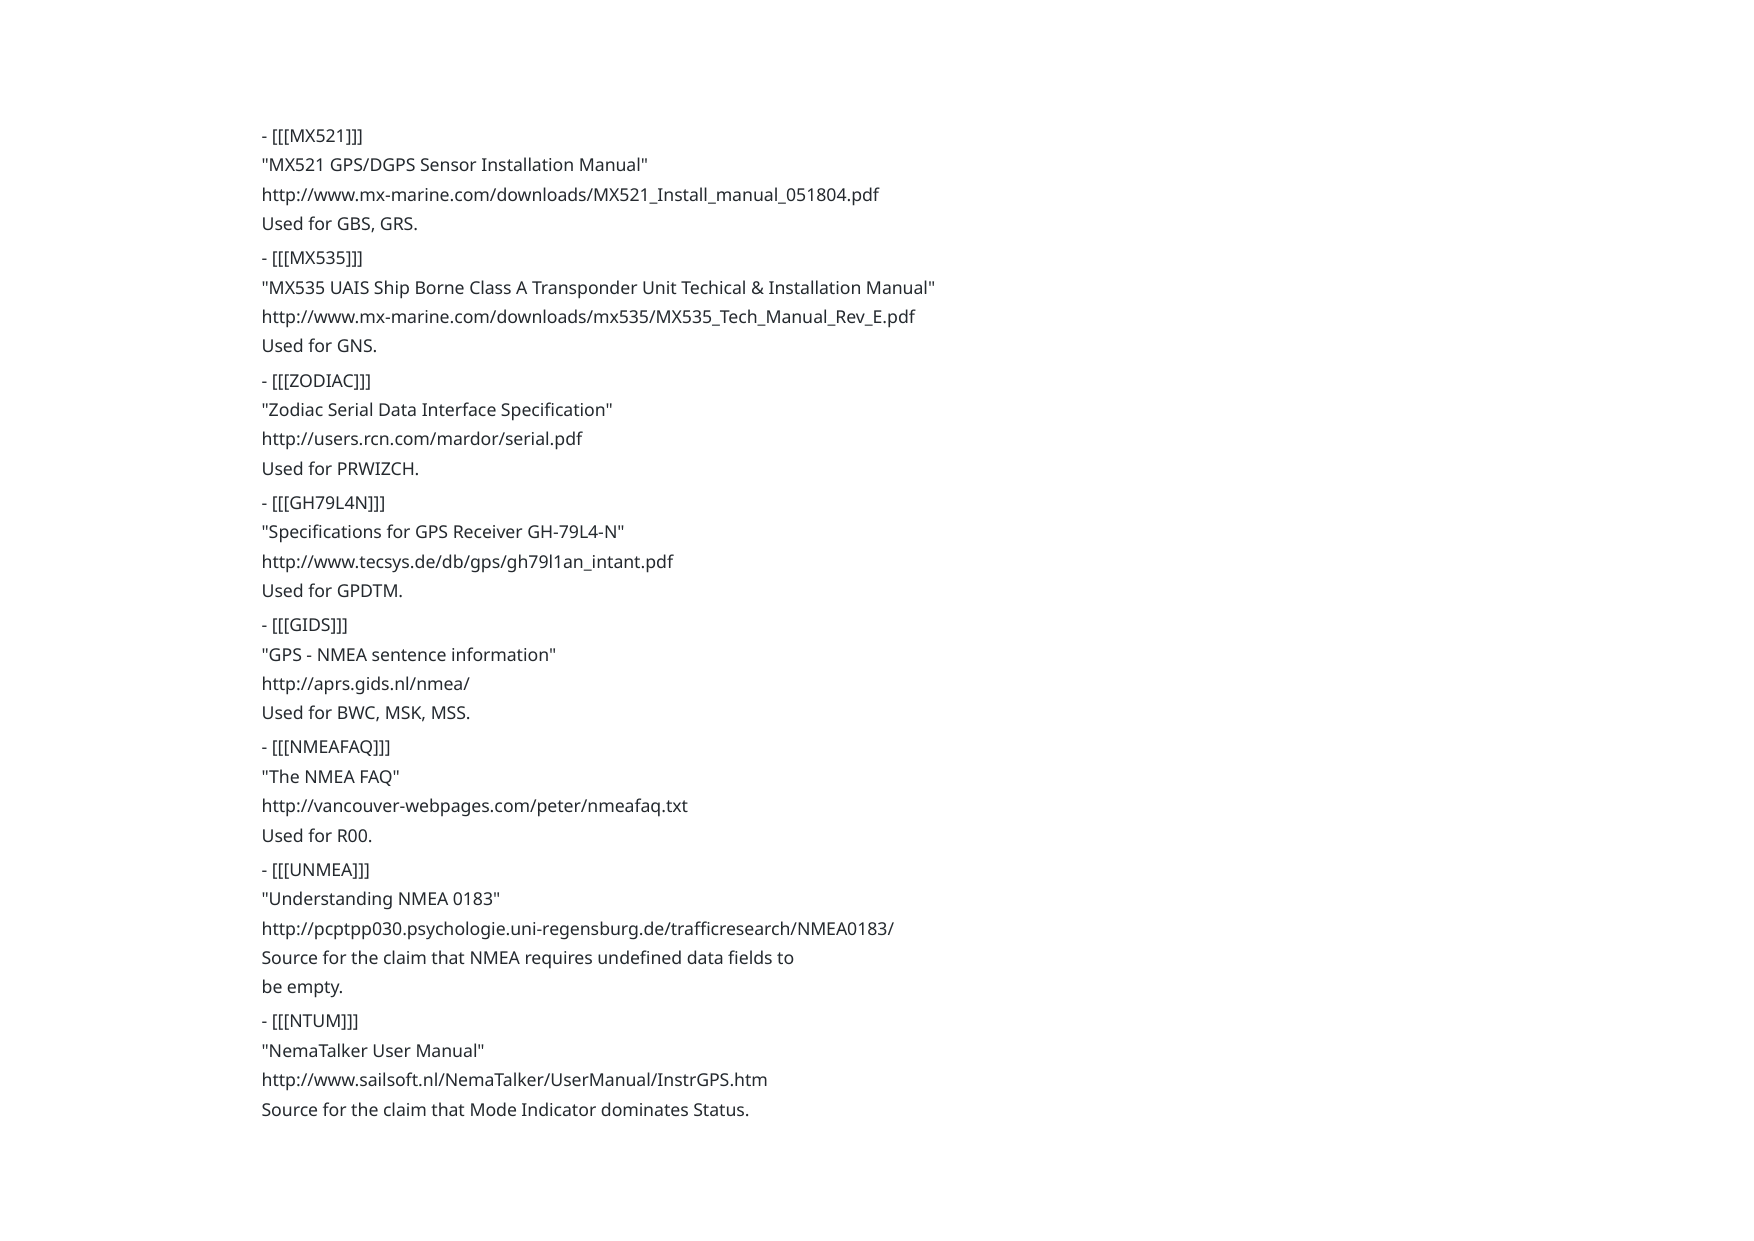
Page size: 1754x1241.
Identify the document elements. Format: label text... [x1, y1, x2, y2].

table_cell [118, 695, 261, 725]
table_cell [118, 573, 261, 602]
table_cell http://www.tecsys.de/db/gps/gh79l1an_intant.pdf [261, 544, 1636, 573]
table_cell [118, 240, 261, 270]
table_cell "Specifications for GPS Receiver GH-79L4-N" [261, 514, 1636, 544]
table_cell be empty. [261, 969, 1636, 999]
table_cell [118, 969, 261, 999]
table_cell [118, 725, 261, 729]
table_cell "Understanding NMEA 0183" [261, 881, 1636, 911]
table_cell [118, 607, 261, 637]
table_cell [118, 1062, 261, 1092]
table_cell [118, 847, 261, 852]
table_cell [261, 236, 1636, 240]
table_cell Source for the claim that Mode Indicator dominates Status. [261, 1092, 1636, 1121]
table_cell [118, 818, 261, 847]
table_cell [118, 480, 261, 485]
table_cell [118, 451, 261, 480]
table_cell "GPS - NMEA sentence information" [261, 637, 1636, 666]
table_cell [118, 358, 261, 363]
table_cell Used for GNS. [261, 329, 1636, 358]
table_cell [118, 881, 261, 911]
table_cell - [[[GH79L4N]]] [261, 485, 1636, 514]
table_cell Used for BWC, MSK, MSS. [261, 695, 1636, 725]
table_cell [118, 148, 261, 177]
table_cell "Zodiac Serial Data Interface Specification" [261, 392, 1636, 421]
table_cell [118, 759, 261, 788]
table_cell - [[[ZODIAC]]] [261, 363, 1636, 392]
table_cell [118, 514, 261, 544]
table_cell [118, 270, 261, 299]
table_cell [118, 666, 261, 695]
table_cell - [[[NMEAFAQ]]] [261, 730, 1636, 759]
table_cell [118, 392, 261, 421]
table_cell [261, 358, 1636, 363]
table_cell http://aprs.gids.nl/nmea/ [261, 666, 1636, 695]
table_cell [118, 637, 261, 666]
table_cell [118, 544, 261, 573]
table_cell "MX521 GPS/DGPS Sensor Installation Manual" [261, 148, 1636, 177]
table_cell [118, 485, 261, 514]
table_cell - [[[UNMEA]]] [261, 852, 1636, 881]
table_cell [118, 177, 261, 206]
table_cell [118, 788, 261, 818]
table_cell [118, 236, 261, 240]
table_cell - [[[MX535]]] [261, 240, 1636, 270]
table_cell http://www.sailsoft.nl/NemaTalker/UserManual/InstrGPS.htm [261, 1062, 1636, 1092]
table_cell [118, 911, 261, 940]
table_cell [118, 1092, 261, 1121]
table_cell "NemaTalker User Manual" [261, 1033, 1636, 1062]
table_cell Used for GBS, GRS. [261, 206, 1636, 236]
table_cell [261, 999, 1636, 1003]
table_cell http://www.mx-marine.com/downloads/MX521_Install_manual_051804.pdf [261, 177, 1636, 206]
table_cell [118, 206, 261, 236]
table_cell [118, 421, 261, 451]
table_cell http://www.mx-marine.com/downloads/mx535/MX535_Tech_Manual_Rev_E.pdf [261, 299, 1636, 328]
table_cell [118, 329, 261, 358]
table_cell Source for the claim that NMEA requires undefined data fields to [261, 940, 1636, 969]
table_cell [118, 730, 261, 759]
table_cell Used for R00. [261, 818, 1636, 847]
table_cell "MX535 UAIS Ship Borne Class A Transponder Unit Techical & Installation Manual" [261, 270, 1636, 299]
table_cell [118, 1004, 261, 1033]
table_cell [261, 847, 1636, 852]
table_cell "The NMEA FAQ" [261, 759, 1636, 788]
table_cell [118, 299, 261, 328]
table_cell Used for GPDTM. [261, 573, 1636, 602]
table_cell [118, 999, 261, 1003]
table_cell [118, 1033, 261, 1062]
table_cell [118, 852, 261, 881]
table_cell http://vancouver-webpages.com/peter/nmeafaq.txt [261, 788, 1636, 818]
table_cell [118, 940, 261, 969]
table_cell [261, 480, 1636, 485]
table_cell - [[[GIDS]]] [261, 607, 1636, 637]
table_cell - [[[MX521]]] [261, 118, 1636, 147]
table_cell [261, 725, 1636, 729]
table_cell [118, 118, 261, 147]
table_cell Used for PRWIZCH. [261, 451, 1636, 480]
table_cell - [[[NTUM]]] [261, 1004, 1636, 1033]
table_cell http://pcptpp030.psychologie.uni-regensburg.de/trafficresearch/NMEA0183/ [261, 911, 1636, 940]
table_cell [118, 363, 261, 392]
table_cell [261, 603, 1636, 607]
table_cell http://users.rcn.com/mardor/serial.pdf [261, 421, 1636, 451]
table_cell [118, 603, 261, 607]
